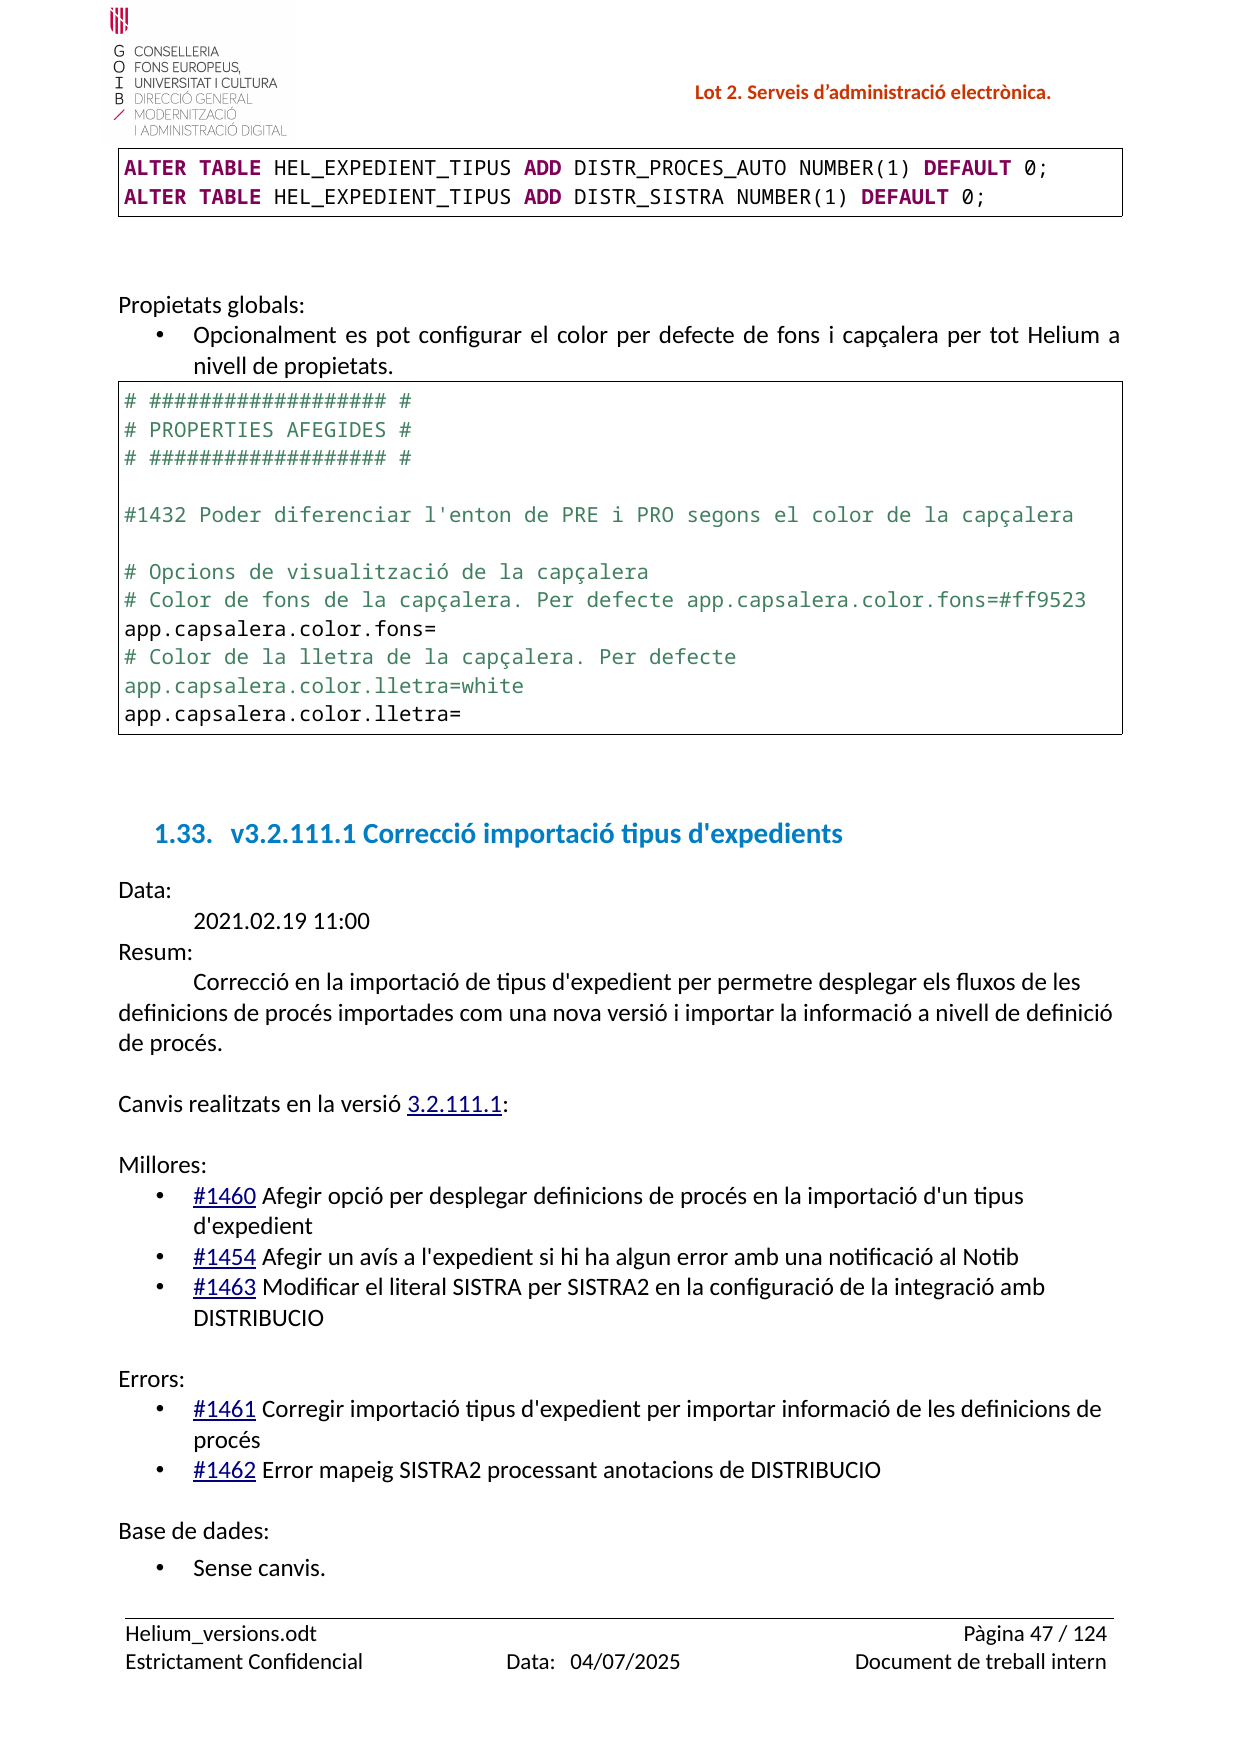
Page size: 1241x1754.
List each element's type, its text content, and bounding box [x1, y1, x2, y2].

text 2021.02.19 11:00 [118, 905, 1122, 936]
table_header ALTER TABLE HEL_EXPEDIENT_TIPUS ADD DISTR_PROCES_AUTO NUMBER(1) DEFAULT 0; ALTER TABLE HEL_EXPEDIENT_TIPUS ADD DISTR_SISTRA NUMBER(1) DEFAULT 0; [119, 149, 1122, 216]
list Sense canvis. [156, 1552, 1122, 1582]
subtitle v3.2.111.1 Correcció importació tipus d'expedients [153, 815, 1122, 851]
picture [100, 0, 297, 144]
list #1462 Error mapeig SISTRA2 processant anotacions de DISTRIBUCIO [156, 1454, 1122, 1485]
text Millores: [118, 1149, 1122, 1180]
text Resum: [118, 936, 1122, 966]
list #1454 Afegir un avís a l'expedient si hi ha algun error amb una notificació al Notib [156, 1241, 1122, 1271]
text Canvis realitzats en la versió 3.2.111.1: [118, 1088, 1122, 1119]
text Data: [118, 874, 1122, 905]
list #1463 Modificar el literal SISTRA per SISTRA2 en la configuració de la integració amb DISTRIBUCIO [156, 1271, 1122, 1332]
list #1461 Corregir importació tipus d'expedient per importar informació de les definicions de procés [156, 1393, 1122, 1454]
text Base de dades: [118, 1516, 1122, 1546]
text Propietats globals: [118, 289, 1122, 320]
text Errors: [118, 1363, 1122, 1393]
table_header # ################### # # PROPERTIES AFEGIDES # # ################### # #1432 Poder diferenciar l'enton de PRE i PRO segons el color de la capçalera # Opcions de visualització de la capçalera # Color de fons de la capçalera. Per defecte app.capsalera.color.fons=#ff9523 app.capsalera.color.fons= # Color de la lletra de la capçalera. Per defecte app.capsalera.color.lletra=white app.capsalera.color.lletra= [119, 382, 1122, 733]
list #1460 Afegir opció per desplegar definicions de procés en la importació d'un tipus d'expedient [156, 1180, 1122, 1241]
list Opcionalment es pot configurar el color per defecte de fons i capçalera per tot Helium a nivell de propietats. [156, 320, 1122, 381]
text Correcció en la importació de tipus d'expedient per permetre desplegar els fluxos de les definicions de procés importades com una nova versió i importar la informació a nivell de definició de procés. [118, 966, 1122, 1058]
